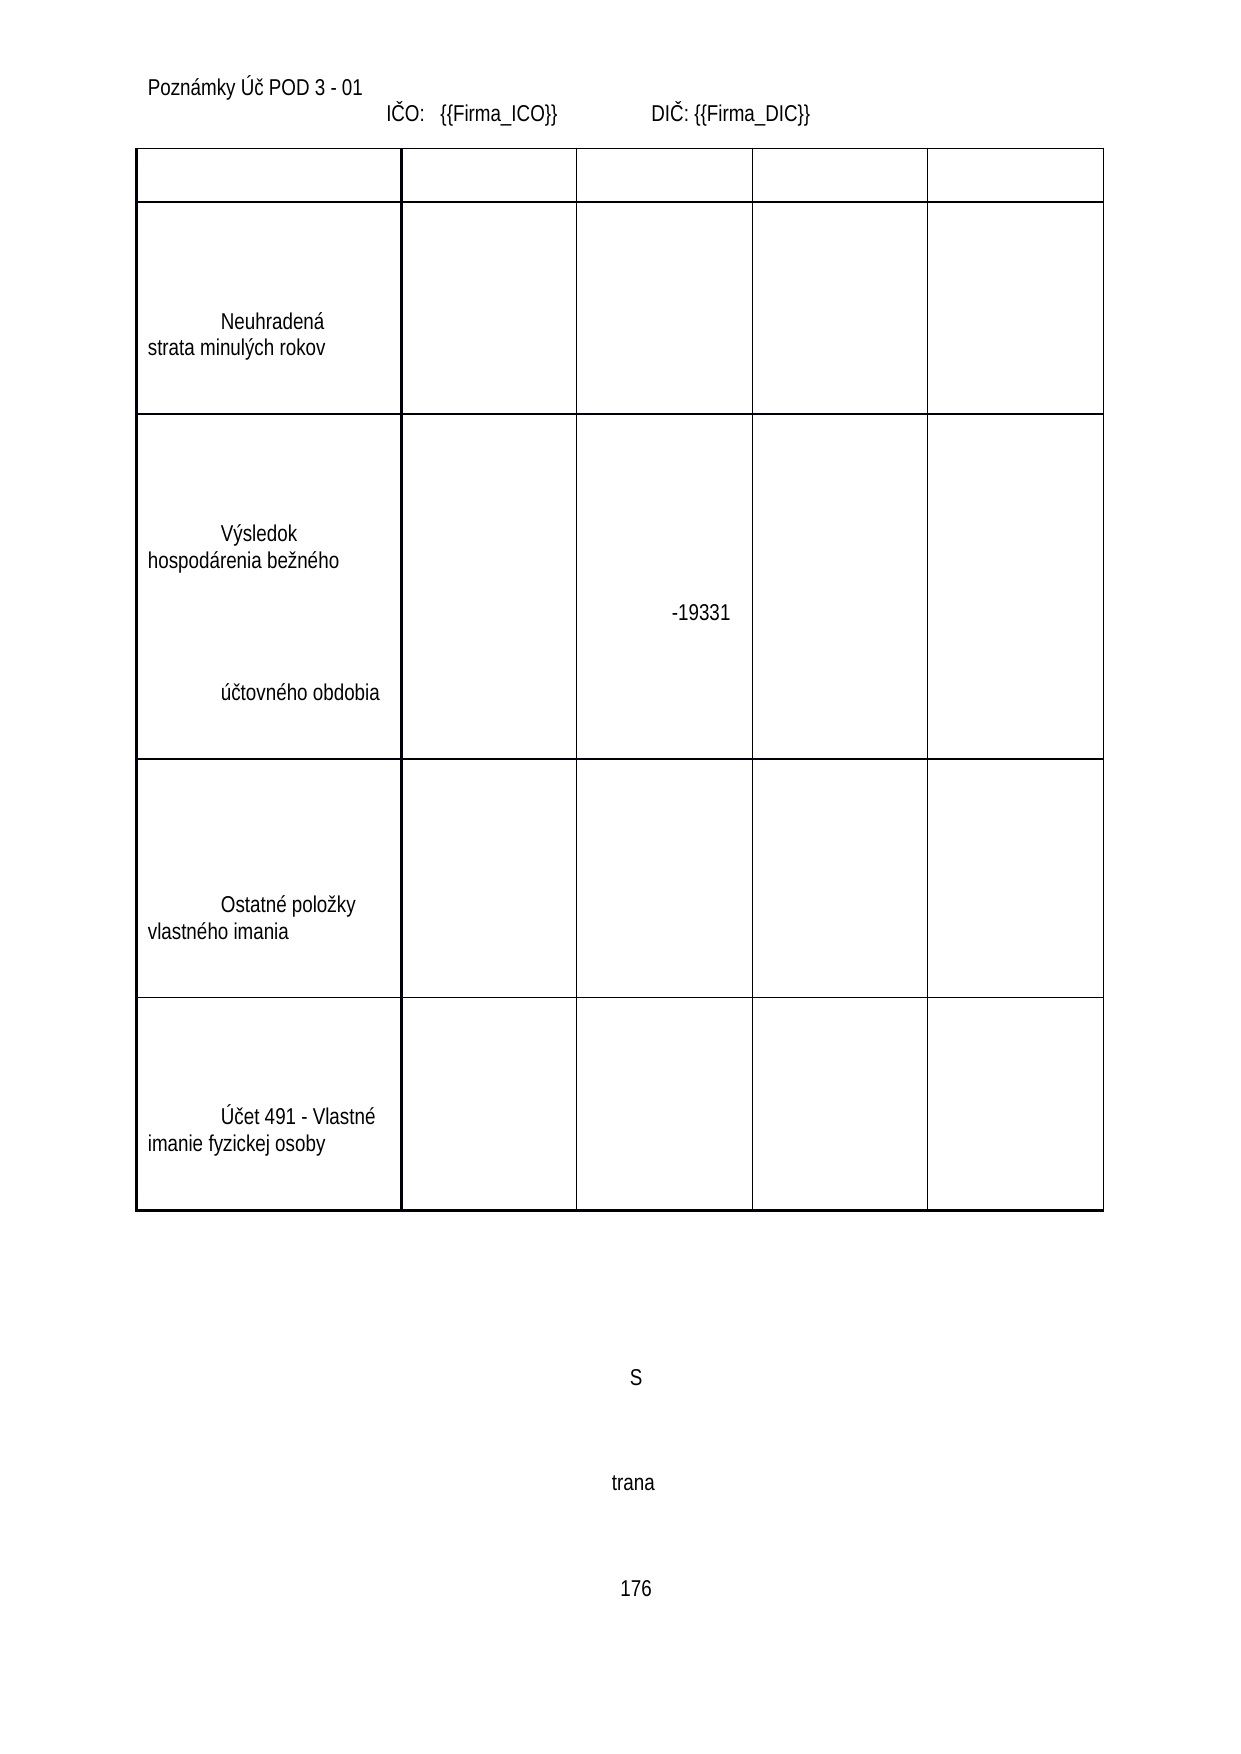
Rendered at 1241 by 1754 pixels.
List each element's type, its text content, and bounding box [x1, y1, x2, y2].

table_cell Účet 491 - Vlastné imanie fyzickej osoby [138, 998, 400, 1209]
table_cell [403, 415, 576, 757]
table_cell [928, 998, 1103, 1209]
table_cell -19331 [577, 415, 752, 757]
table_cell [928, 415, 1103, 757]
table_cell [753, 203, 927, 413]
table_cell [928, 149, 1103, 201]
table_cell [928, 203, 1103, 413]
table_cell Výsledok hospodárenia bežného účtovného obdobia [138, 415, 400, 757]
table_cell [403, 203, 576, 413]
table_cell [403, 149, 576, 201]
table_cell [753, 760, 927, 997]
table_cell [928, 760, 1103, 997]
table_cell [753, 149, 927, 201]
table_cell [403, 760, 576, 997]
table_cell Neuhradená strata minulých rokov [138, 203, 400, 413]
table_cell [753, 998, 927, 1209]
table_cell [577, 203, 752, 413]
table_cell [577, 760, 752, 997]
table_cell [577, 149, 752, 201]
table_cell [753, 415, 927, 757]
table_cell [577, 998, 752, 1209]
table_cell Ostatné položky vlastného imania [138, 760, 400, 997]
table_cell [138, 149, 400, 201]
table_cell [403, 998, 576, 1209]
